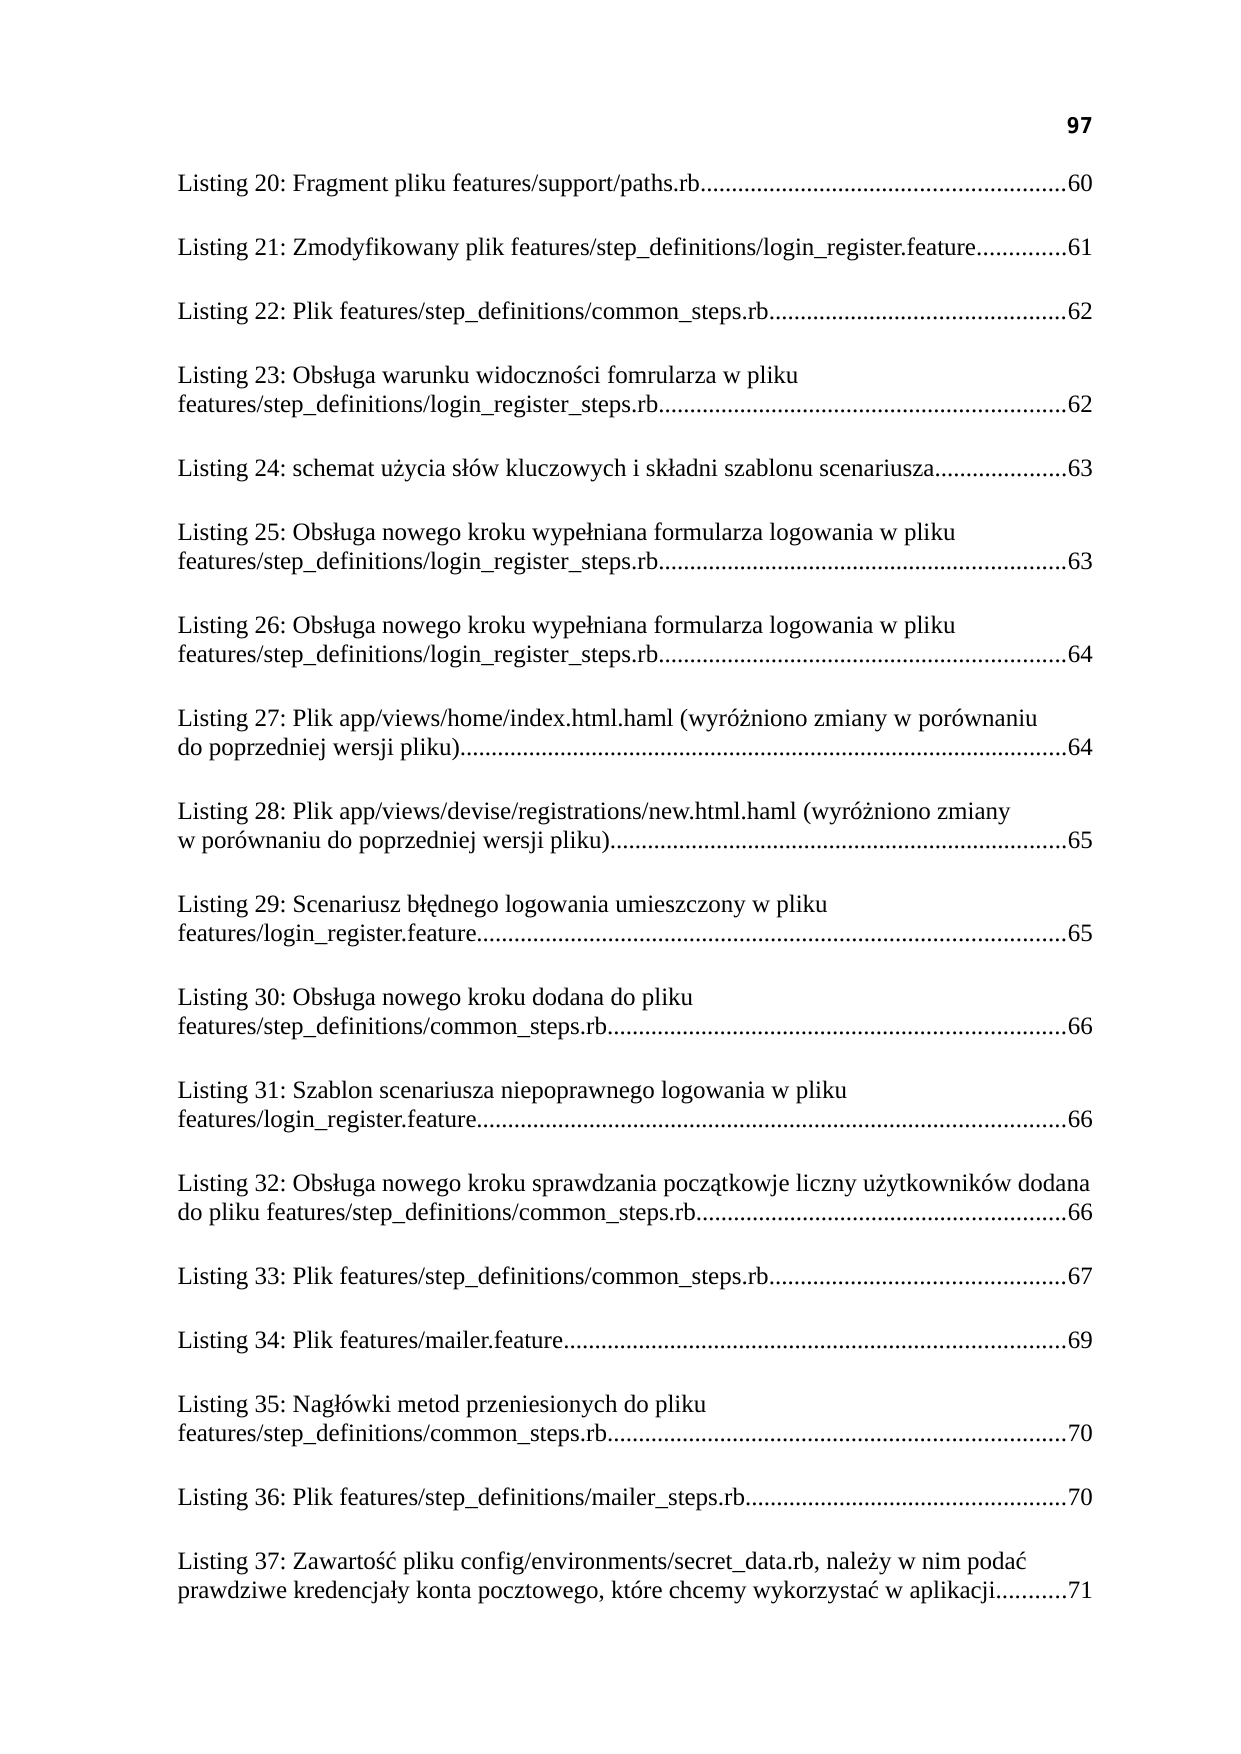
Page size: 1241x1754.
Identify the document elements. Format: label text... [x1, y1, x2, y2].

text Listing 21: Zmodyfikowany plik features/step_definitions/login_register.feature. 61 [177, 232, 1093, 261]
text Listing 24: schemat użycia słów kluczowych i składni szablonu scenariusza 63 [177, 453, 1093, 482]
text Listing 31: Szablon scenariusza niepoprawnego logowania w pliku features/login_register.feature 66 [177, 1075, 1093, 1132]
text Listing 34: Plik features/mailer.feature 69 [177, 1325, 1093, 1354]
text Listing 37: Zawartość pliku config/environments/secret_data.rb, należy w nim podać prawdziwe kredencjały konta pocztowego, które chcemy wykorzystać w aplikacji. 71 [177, 1546, 1093, 1604]
text Listing 26: Obsługa nowego kroku wypełniana formularza logowania w pliku features/step_definitions/login_register_steps.rb 64 [177, 610, 1093, 668]
text Listing 30: Obsługa nowego kroku dodana do pliku features/step_definitions/common_steps.rb 66 [177, 982, 1093, 1039]
text Listing 29: Scenariusz błędnego logowania umieszczony w pliku features/login_register.feature 65 [177, 889, 1093, 947]
text Listing 23: Obsługa warunku widoczności fomrularza w pliku features/step_definitions/login_register_steps.rb 62 [177, 360, 1093, 418]
text Listing 27: Plik app/views/home/index.html.haml (wyróżniono zmiany w porównaniu do poprzedniej wersji pliku). 64 [177, 703, 1093, 761]
text Listing 36: Plik features/step_definitions/mailer_steps.rb 70 [177, 1482, 1093, 1511]
text Listing 35: Nagłówki metod przeniesionych do pliku features/step_definitions/common_steps.rb 70 [177, 1389, 1093, 1447]
text Listing 33: Plik features/step_definitions/common_steps.rb 67 [177, 1261, 1093, 1289]
text Listing 25: Obsługa nowego kroku wypełniana formularza logowania w pliku features/step_definitions/login_register_steps.rb 63 [177, 517, 1093, 575]
text Listing 28: Plik app/views/devise/registrations/new.html.haml (wyróżniono zmiany w porównaniu do poprzedniej wersji pliku). 65 [177, 796, 1093, 854]
text Listing 22: Plik features/step_definitions/common_steps.rb 62 [177, 296, 1093, 325]
text Listing 20: Fragment pliku features/support/paths.rb 60 [177, 168, 1093, 197]
text Listing 32: Obsługa nowego kroku sprawdzania początkowje liczny użytkowników dodana do pliku features/step_definitions/common_steps.rb 66 [177, 1168, 1093, 1225]
